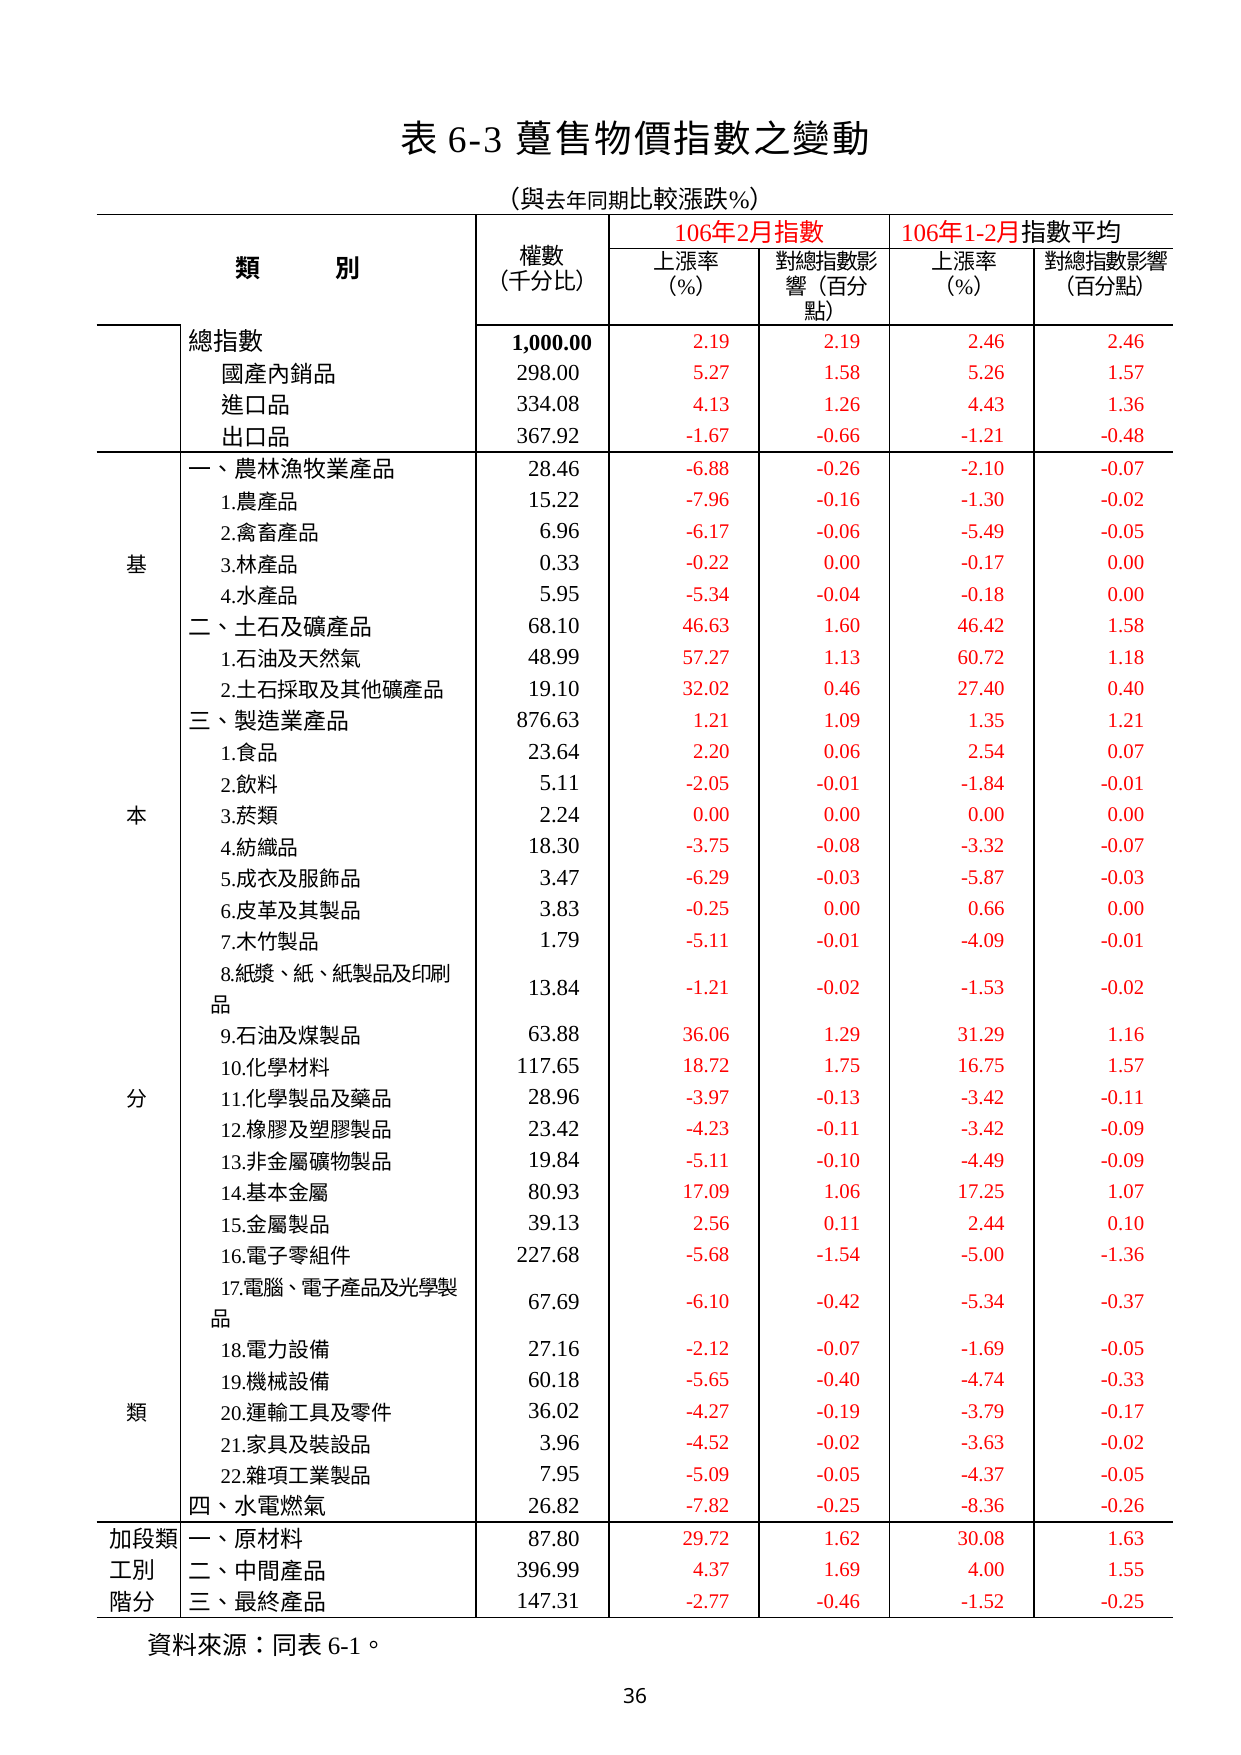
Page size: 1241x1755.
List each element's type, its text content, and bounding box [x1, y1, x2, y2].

table_cell 0.10 [1035, 1207, 1173, 1239]
table_cell 4.水產品 [181, 579, 475, 610]
table_cell -0.03 [1035, 862, 1173, 893]
table_cell -0.11 [1035, 1081, 1173, 1113]
table_cell 367.92 [477, 420, 608, 451]
table_cell -4.37 [890, 1458, 1033, 1490]
table_cell 13.非金屬礦物製品 [181, 1144, 475, 1176]
table_cell 0.00 [760, 893, 889, 924]
table_cell 0.00 [1035, 579, 1173, 610]
table_cell -0.01 [760, 925, 889, 956]
table_cell -0.03 [760, 862, 889, 893]
table_cell 0.40 [1035, 673, 1173, 704]
table_cell [97, 893, 180, 924]
table_cell 一、原材料 [181, 1523, 475, 1554]
table_cell 57.27 [610, 641, 758, 673]
table_cell [97, 388, 180, 420]
table_cell -0.02 [1035, 484, 1173, 516]
table_cell 0.11 [760, 1207, 889, 1239]
table_cell 18.電力設備 [181, 1333, 475, 1364]
table_cell 17.25 [890, 1176, 1033, 1207]
table_cell 5.26 [890, 357, 1033, 388]
table_cell -0.05 [760, 1458, 889, 1490]
table_cell [97, 1270, 180, 1333]
table_cell -0.46 [760, 1585, 889, 1617]
table_cell -2.05 [610, 767, 758, 799]
table_cell -3.79 [890, 1396, 1033, 1427]
table_cell 一、農林漁牧業產品 [181, 453, 475, 484]
table_cell 334.08 [477, 388, 608, 420]
table_cell 1.55 [1035, 1554, 1173, 1585]
table_cell -0.02 [760, 956, 889, 1018]
table_cell [97, 1144, 180, 1176]
table_cell 4.紡織品 [181, 830, 475, 862]
table_cell [97, 673, 180, 704]
table_cell 4.13 [610, 388, 758, 420]
table_header 權數 （千分比） [477, 215, 608, 324]
table_cell 1.58 [1035, 610, 1173, 641]
table_cell 二、土石及礦產品 [181, 610, 475, 641]
table_cell 27.16 [477, 1333, 608, 1364]
table_cell [97, 1050, 180, 1081]
table_cell -1.69 [890, 1333, 1033, 1364]
table_cell 39.13 [477, 1207, 608, 1239]
table_cell -0.25 [610, 893, 758, 924]
table_cell 2.20 [610, 736, 758, 767]
table_cell 工別 [97, 1554, 180, 1585]
text 資料來源：同表6-1。 [148, 1631, 1174, 1660]
table_cell 0.00 [890, 799, 1033, 830]
table_cell -5.09 [610, 1458, 758, 1490]
table_cell 13.84 [477, 956, 608, 1018]
table_cell -3.32 [890, 830, 1033, 862]
table_cell -0.40 [760, 1364, 889, 1396]
table_cell 68.10 [477, 610, 608, 641]
table_cell 36.02 [477, 1396, 608, 1427]
table_cell -1.21 [890, 420, 1033, 451]
table_cell 總指數 [181, 324, 475, 357]
table_cell 60.72 [890, 641, 1033, 673]
table_cell 60.18 [477, 1364, 608, 1396]
table_cell 0.46 [760, 673, 889, 704]
table_cell 加段類 [97, 1523, 180, 1554]
table_cell -0.05 [1035, 1333, 1173, 1364]
table_cell 23.64 [477, 736, 608, 767]
table_cell -0.16 [760, 484, 889, 516]
table_cell 32.02 [610, 673, 758, 704]
table_cell -0.18 [890, 579, 1033, 610]
table_cell 0.00 [1035, 799, 1173, 830]
table_cell -1.52 [890, 1585, 1033, 1617]
table_cell -3.42 [890, 1113, 1033, 1144]
table_cell 18.30 [477, 830, 608, 862]
table_cell 18.72 [610, 1050, 758, 1081]
table_cell 28.46 [477, 453, 608, 484]
table_cell 1,000.00 [477, 326, 608, 357]
table_cell 基 [97, 547, 180, 578]
table_cell -3.97 [610, 1081, 758, 1113]
table_cell 2.56 [610, 1207, 758, 1239]
table_cell -1.54 [760, 1239, 889, 1270]
table_header [97, 215, 181, 247]
table_cell 876.63 [477, 704, 608, 736]
table_cell 21.家具及裝設品 [181, 1427, 475, 1458]
table_cell [97, 1207, 180, 1239]
table_cell 1.07 [1035, 1176, 1173, 1207]
table_cell 2.土石採取及其他礦產品 [181, 673, 475, 704]
table_cell -0.37 [1035, 1270, 1173, 1333]
table_cell -6.88 [610, 453, 758, 484]
table_cell 0.00 [760, 799, 889, 830]
table_cell 29.72 [610, 1523, 758, 1554]
table_cell 1.13 [760, 641, 889, 673]
table_cell 46.63 [610, 610, 758, 641]
table_cell -1.53 [890, 956, 1033, 1018]
table_cell -1.84 [890, 767, 1033, 799]
table_cell 3.83 [477, 893, 608, 924]
table_cell 1.69 [760, 1554, 889, 1585]
table_cell 階分 [97, 1585, 180, 1617]
table_cell 1.58 [760, 357, 889, 388]
table_cell 3.菸類 [181, 799, 475, 830]
table_cell 147.31 [477, 1585, 608, 1617]
table_cell 3.47 [477, 862, 608, 893]
table_cell 7.木竹製品 [181, 925, 475, 956]
table_cell [97, 925, 180, 956]
table_cell -7.96 [610, 484, 758, 516]
table_cell 3.96 [477, 1427, 608, 1458]
table_cell 3.林產品 [181, 547, 475, 578]
table_cell 1.35 [890, 704, 1033, 736]
table_cell -0.09 [1035, 1113, 1173, 1144]
table_cell -5.34 [610, 579, 758, 610]
table_cell 2.44 [890, 1207, 1033, 1239]
table_cell -4.49 [890, 1144, 1033, 1176]
table_cell 26.82 [477, 1490, 608, 1521]
table_cell -2.12 [610, 1333, 758, 1364]
table_cell 對總指數影響（百分點） [1035, 249, 1173, 324]
table_cell 298.00 [477, 357, 608, 388]
table_cell -0.05 [1035, 516, 1173, 547]
table_cell 22.雜項工業製品 [181, 1458, 475, 1490]
table_cell 0.00 [1035, 893, 1173, 924]
table_cell 31.29 [890, 1019, 1033, 1050]
table_cell [97, 484, 180, 516]
table_cell 117.65 [477, 1050, 608, 1081]
table_cell -6.10 [610, 1270, 758, 1333]
table_cell [97, 357, 180, 388]
table_cell 2.飲料 [181, 767, 475, 799]
table_cell 三、製造業產品 [181, 704, 475, 736]
table_cell 396.99 [477, 1554, 608, 1585]
table_cell 1.63 [1035, 1523, 1173, 1554]
table_cell [97, 704, 180, 736]
table_cell 20.運輸工具及零件 [181, 1396, 475, 1427]
table_cell [97, 1364, 180, 1396]
table_cell [97, 1239, 180, 1270]
table_cell -0.02 [1035, 1427, 1173, 1458]
table_cell -3.75 [610, 830, 758, 862]
table_cell 5.成衣及服飾品 [181, 862, 475, 893]
table_cell 1.36 [1035, 388, 1173, 420]
table_cell -5.00 [890, 1239, 1033, 1270]
table_cell 三、最終產品 [181, 1585, 475, 1617]
table_cell -4.74 [890, 1364, 1033, 1396]
text 表6-3 躉售物價指數之變動 [133, 109, 1137, 164]
text （與去年同期比較漲跌%） [133, 189, 1137, 214]
table_cell [97, 420, 180, 451]
table_cell 2.24 [477, 799, 608, 830]
table_cell 19.84 [477, 1144, 608, 1176]
table_cell -0.22 [610, 547, 758, 578]
table_cell [97, 641, 180, 673]
table_cell 1.06 [760, 1176, 889, 1207]
table_cell 0.06 [760, 736, 889, 767]
table_cell -7.82 [610, 1490, 758, 1521]
table_cell -0.25 [1035, 1585, 1173, 1617]
table_cell -0.01 [1035, 767, 1173, 799]
table_cell 1.21 [1035, 704, 1173, 736]
table_cell -0.25 [760, 1490, 889, 1521]
table_cell -0.07 [1035, 830, 1173, 862]
table_cell 5.95 [477, 579, 608, 610]
table_cell 對總指數影響（百分點） [760, 249, 889, 324]
table_cell -0.13 [760, 1081, 889, 1113]
table_cell -0.01 [760, 767, 889, 799]
table_cell 15.22 [477, 484, 608, 516]
table_cell 67.69 [477, 1270, 608, 1333]
table_cell -0.01 [1035, 925, 1173, 956]
table_cell -0.26 [1035, 1490, 1173, 1521]
table_cell 0.33 [477, 547, 608, 578]
table_cell 0.00 [610, 799, 758, 830]
table_cell 5.27 [610, 357, 758, 388]
table_cell -0.02 [1035, 956, 1173, 1018]
table_cell -0.05 [1035, 1458, 1173, 1490]
table_cell -0.26 [760, 453, 889, 484]
table_cell 12.橡膠及塑膠製品 [181, 1113, 475, 1144]
table_cell 17.09 [610, 1176, 758, 1207]
table_cell -1.36 [1035, 1239, 1173, 1270]
table_cell 上漲率 （%） [610, 249, 758, 324]
table_cell 1.16 [1035, 1019, 1173, 1050]
table_cell 四、水電燃氣 [181, 1490, 475, 1521]
table_cell [97, 736, 180, 767]
table_cell [97, 1458, 180, 1490]
table_cell 87.80 [477, 1523, 608, 1554]
table_cell -2.77 [610, 1585, 758, 1617]
table_cell [97, 767, 180, 799]
table_cell -0.66 [760, 420, 889, 451]
table_cell 進口品 [181, 388, 475, 420]
table_cell 1.60 [760, 610, 889, 641]
table_cell 4.37 [610, 1554, 758, 1585]
table_cell [97, 862, 180, 893]
table_cell 1.09 [760, 704, 889, 736]
table_cell -6.29 [610, 862, 758, 893]
table_cell 2.54 [890, 736, 1033, 767]
table_cell 16.電子零組件 [181, 1239, 475, 1270]
table_cell 10.化學材料 [181, 1050, 475, 1081]
table_cell 19.機械設備 [181, 1364, 475, 1396]
table_cell 46.42 [890, 610, 1033, 641]
table_cell -5.87 [890, 862, 1033, 893]
table_cell [97, 1019, 180, 1050]
table_cell 63.88 [477, 1019, 608, 1050]
table_cell -4.09 [890, 925, 1033, 956]
table_cell -0.10 [760, 1144, 889, 1176]
table_cell 14.基本金屬 [181, 1176, 475, 1207]
table_cell -4.27 [610, 1396, 758, 1427]
table_cell [97, 453, 180, 484]
table_cell -4.23 [610, 1113, 758, 1144]
table_cell -5.68 [610, 1239, 758, 1270]
table_cell [97, 956, 180, 1018]
table_cell [97, 326, 180, 357]
table_cell -0.07 [760, 1333, 889, 1364]
table_cell [97, 1333, 180, 1364]
table_cell 1.食品 [181, 736, 475, 767]
table_cell -1.67 [610, 420, 758, 451]
table_cell 1.62 [760, 1523, 889, 1554]
table_cell -0.06 [760, 516, 889, 547]
table_cell -0.02 [760, 1427, 889, 1458]
table_cell 80.93 [477, 1176, 608, 1207]
table_cell 9.石油及煤製品 [181, 1019, 475, 1050]
table_cell -8.36 [890, 1490, 1033, 1521]
table_cell [97, 516, 180, 547]
table_cell 1.29 [760, 1019, 889, 1050]
table_cell [97, 1427, 180, 1458]
table_cell 分 [97, 1081, 180, 1113]
table_cell 2.禽畜產品 [181, 516, 475, 547]
table_cell -0.17 [890, 547, 1033, 578]
table_cell 本 [97, 799, 180, 830]
table_header 106年2月指數 [610, 215, 889, 247]
table_cell -0.19 [760, 1396, 889, 1427]
table_cell -0.09 [1035, 1144, 1173, 1176]
table_cell -2.10 [890, 453, 1033, 484]
table_cell 1.57 [1035, 1050, 1173, 1081]
table_cell [97, 579, 180, 610]
table_cell 7.95 [477, 1458, 608, 1490]
table_cell 28.96 [477, 1081, 608, 1113]
table_cell 1.26 [760, 388, 889, 420]
table_cell 1.57 [1035, 357, 1173, 388]
table_cell [97, 830, 180, 862]
table_cell -5.65 [610, 1364, 758, 1396]
table_cell [97, 610, 180, 641]
table_cell 1.石油及天然氣 [181, 641, 475, 673]
table_cell 2.19 [760, 326, 889, 357]
table_cell 1.18 [1035, 641, 1173, 673]
table_cell -3.42 [890, 1081, 1033, 1113]
table_cell 19.10 [477, 673, 608, 704]
table_cell 上漲率 （%） [890, 249, 1033, 324]
table_cell 國產內銷品 [181, 357, 475, 388]
table_cell 11.化學製品及藥品 [181, 1081, 475, 1113]
table_cell -5.11 [610, 925, 758, 956]
table_cell 23.42 [477, 1113, 608, 1144]
table_cell 27.40 [890, 673, 1033, 704]
table_cell -0.04 [760, 579, 889, 610]
table_cell 0.07 [1035, 736, 1173, 767]
table_cell 36.06 [610, 1019, 758, 1050]
table_cell 1.農產品 [181, 484, 475, 516]
table_cell -0.42 [760, 1270, 889, 1333]
table_cell -0.33 [1035, 1364, 1173, 1396]
table_cell 4.43 [890, 388, 1033, 420]
table_cell 17.電腦、電子產品及光學製品 [181, 1270, 475, 1333]
table_cell 2.46 [890, 326, 1033, 357]
table_cell -1.30 [890, 484, 1033, 516]
table_cell 227.68 [477, 1239, 608, 1270]
table_cell 1.79 [477, 925, 608, 956]
table_cell -1.21 [610, 956, 758, 1018]
table_header 106年1-2月指數平均 [890, 215, 1173, 247]
table_cell 48.99 [477, 641, 608, 673]
table_cell [97, 1176, 180, 1207]
table_cell 類 [97, 1396, 180, 1427]
table_cell [97, 1490, 180, 1521]
table_cell 6.皮革及其製品 [181, 893, 475, 924]
table_cell 15.金屬製品 [181, 1207, 475, 1239]
table_cell -0.17 [1035, 1396, 1173, 1427]
table_cell 0.00 [1035, 547, 1173, 578]
table_cell -0.11 [760, 1113, 889, 1144]
table_cell 2.19 [610, 326, 758, 357]
table_cell 1.21 [610, 704, 758, 736]
table_cell 4.00 [890, 1554, 1033, 1585]
table_cell 出口品 [181, 420, 475, 451]
table_cell -4.52 [610, 1427, 758, 1458]
table_cell 5.11 [477, 767, 608, 799]
table_cell [97, 248, 181, 324]
table_cell 2.46 [1035, 326, 1173, 357]
table_cell 1.75 [760, 1050, 889, 1081]
table_cell -6.17 [610, 516, 758, 547]
table_cell -0.07 [1035, 453, 1173, 484]
table_cell 0.66 [890, 893, 1033, 924]
table_header 類 別 [181, 215, 475, 324]
table_cell -5.49 [890, 516, 1033, 547]
table_cell -5.11 [610, 1144, 758, 1176]
table_cell 30.08 [890, 1523, 1033, 1554]
table_cell -0.08 [760, 830, 889, 862]
table_cell -3.63 [890, 1427, 1033, 1458]
table_cell 8.紙漿、紙、紙製品及印刷品 [181, 956, 475, 1018]
table_cell 6.96 [477, 516, 608, 547]
table_cell -0.48 [1035, 420, 1173, 451]
table_cell 二、中間產品 [181, 1554, 475, 1585]
table_cell -5.34 [890, 1270, 1033, 1333]
table_cell 0.00 [760, 547, 889, 578]
table_cell [97, 1113, 180, 1144]
table_cell 16.75 [890, 1050, 1033, 1081]
